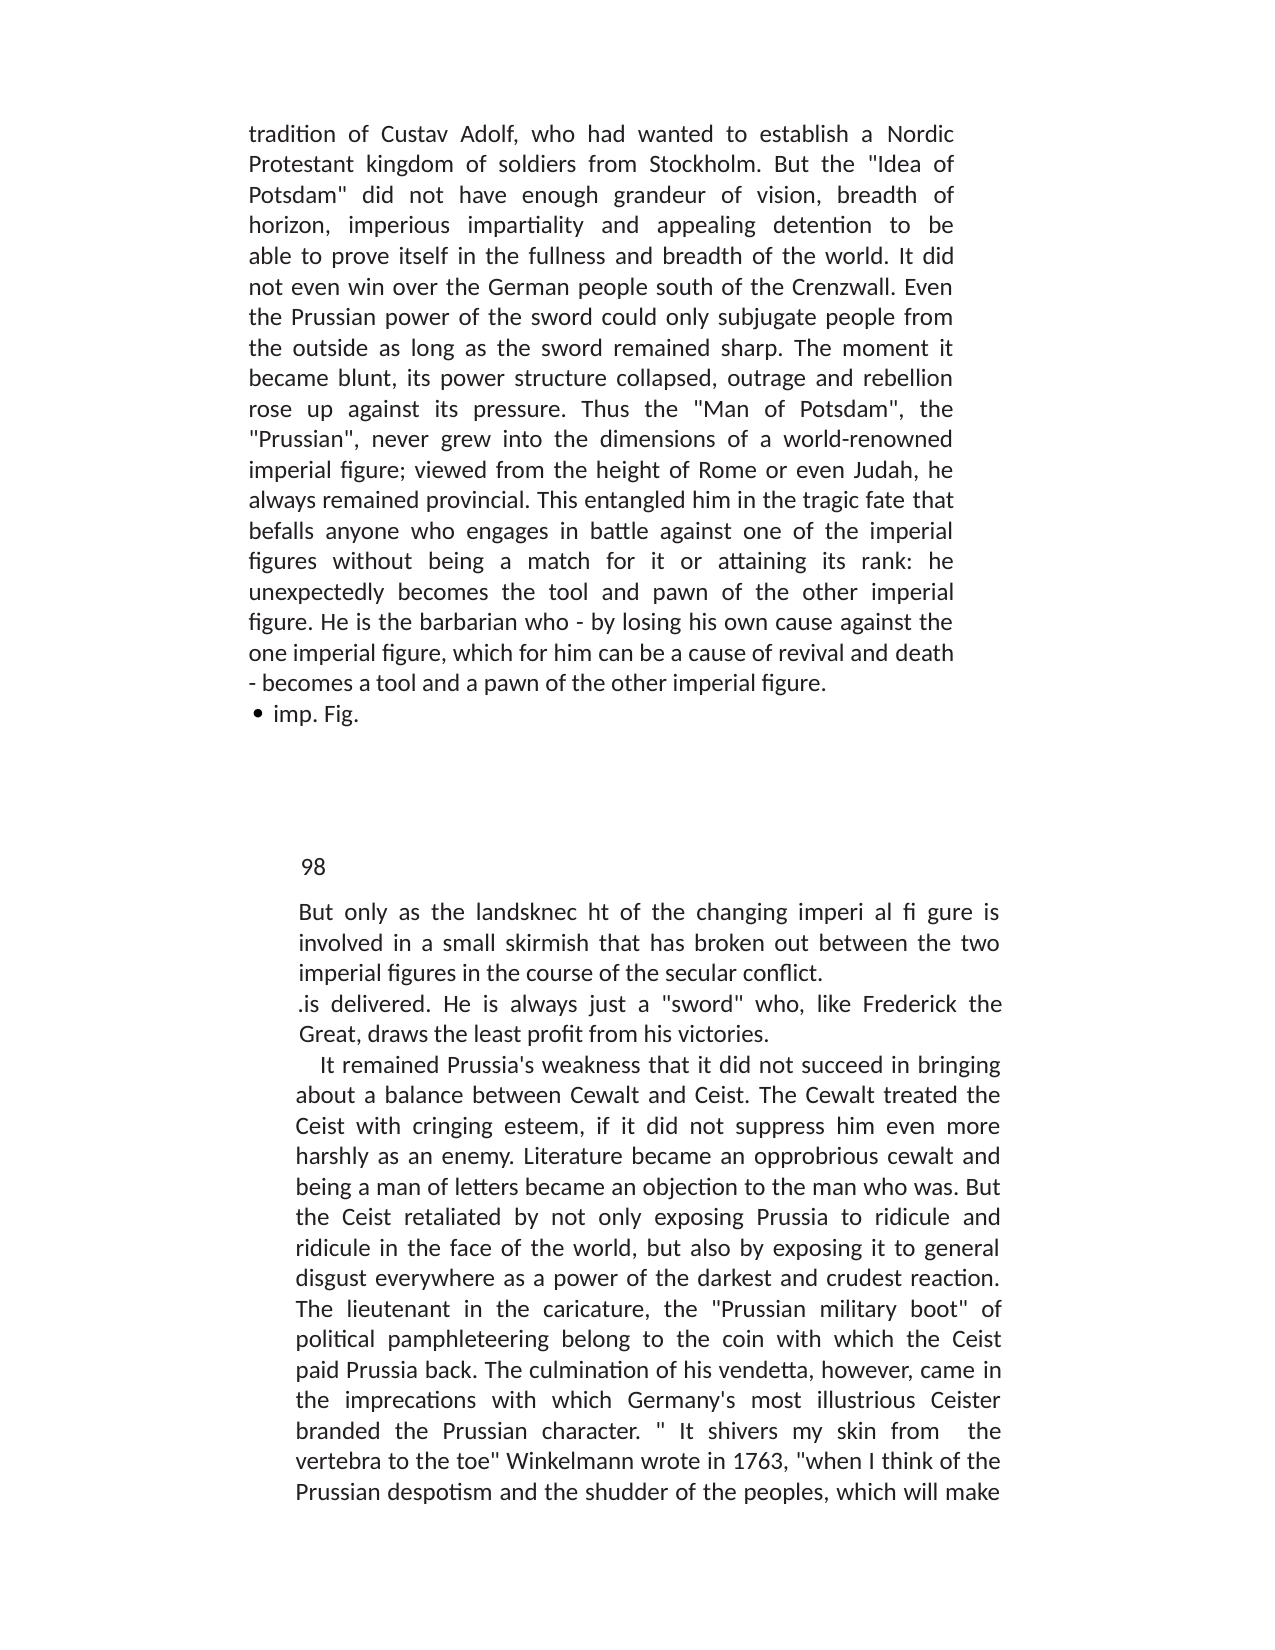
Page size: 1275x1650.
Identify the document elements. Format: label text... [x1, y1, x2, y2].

text tradition of Custav Adolf, who had wanted to establish a Nordic Protestant kingdom of soldiers from Stockholm. But the "Idea of Potsdam" did not have enough grandeur of vision, breadth of horizon, imperious impartiality and appealing detention to be able to prove itself in the fullness and breadth of the world. It did not even win over the German people south of the Crenzwall. Even the Prussian power of the sword could only subjugate people from the outside as long as the sword remained sharp. The moment it became blunt, its power structure collapsed, outrage and rebellion rose up against its pressure. Thus the "Man of Potsdam", the "Prussian", never grew into the dimensions of a world-renowned imperial figure; viewed from the height of Rome or even Judah, he always remained provincial. This entangled him in the tragic fate that befalls anyone who engages in battle against one of the imperial figures without being a match for it or attaining its rank: he unexpectedly becomes the tool and pawn of the other imperial figure. He is the barbarian who - by losing his own cause against the one imperial figure, which for him can be a cause of revival and death - becomes a tool and a pawn of the other imperial figure. [248, 118, 954, 698]
text But only as the landsknec ht of the changing imperi al fi gure is involved in a small skirmish that has broken out between the two imperial figures in the course of the secular conflict. [298, 896, 1001, 988]
list imp. Fig. [253, 698, 1157, 728]
text It remained Prussia's weakness that it did not succeed in bringing about a balance between Cewalt and Ceist. The Cewalt treated the Ceist with cringing esteem, if it did not suppress him even more harshly as an enemy. Literature became an opprobrious cewalt and being a man of letters became an objection to the man who was. But the Ceist retaliated by not only exposing Prussia to ridicule and ridicule in the face of the world, but also by exposing it to general disgust everywhere as a power of the darkest and crudest reaction. The lieutenant in the caricature, the "Prussian military boot" of political pamphleteering belong to the coin with which the Ceist paid Prussia back. The culmination of his vendetta, however, came in the imprecations with which Germany's most illustrious Ceister branded the Prussian character. " It shivers my skin from the vertebra to the toe" Winkelmann wrote in 1763, "when I think of the Prussian despotism and the shudder of the peoples, which will make [295, 1049, 1002, 1507]
text .is delivered. He is always just a "sword" who, like Frederick the Great, draws the least profit from his victories. [297, 988, 1004, 1049]
text 98 [300, 851, 1157, 882]
